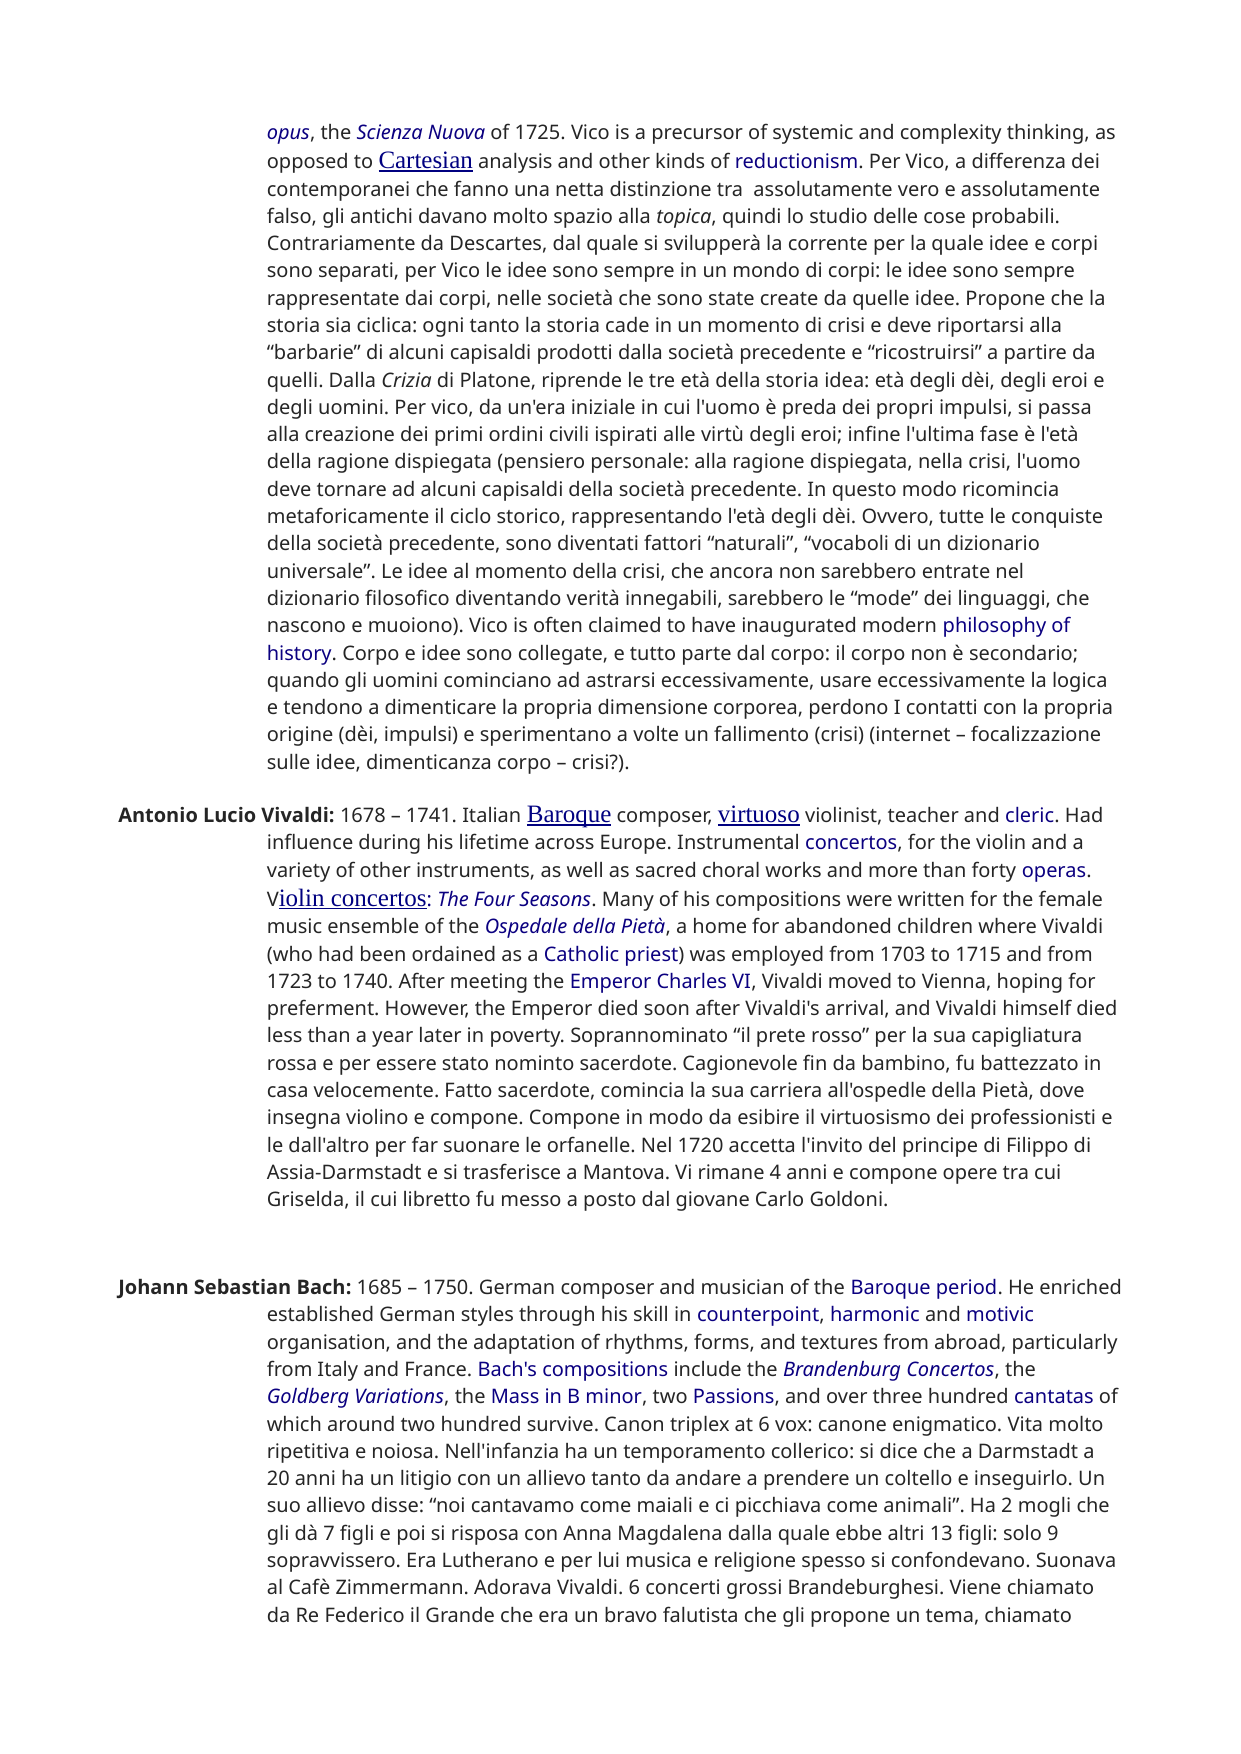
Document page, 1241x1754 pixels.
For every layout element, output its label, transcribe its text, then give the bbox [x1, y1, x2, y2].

text opus, the Scienza Nuova of 1725. Vico is a precursor of systemic and complexity thinking, as opposed to Cartesian analysis and other kinds of reductionism. Per Vico, a differenza dei contemporanei che fanno una netta distinzione tra assolutamente vero e assolutamente falso, gli antichi davano molto spazio alla topica, quindi lo studio delle cose probabili. Contrariamente da Descartes, dal quale si svilupperà la corrente per la quale idee e corpi sono separati, per Vico le idee sono sempre in un mondo di corpi: le idee sono sempre rappresentate dai corpi, nelle società che sono state create da quelle idee. Propone che la storia sia ciclica: ogni tanto la storia cade in un momento di crisi e deve riportarsi alla “barbarie” di alcuni capisaldi prodotti dalla società precedente e “ricostruirsi” a partire da quelli. Dalla Crizia di Platone, riprende le tre età della storia idea: età degli dèi, degli eroi e degli uomini. Per vico, da un'era iniziale in cui l'uomo è preda dei propri impulsi, si passa alla creazione dei primi ordini civili ispirati alle virtù degli eroi; infine l'ultima fase è l'età della ragione dispiegata (pensiero personale: alla ragione dispiegata, nella crisi, l'uomo deve tornare ad alcuni capisaldi della società precedente. In questo modo ricomincia metaforicamente il ciclo storico, rappresentando l'età degli dèi. Ovvero, tutte le conquiste della società precedente, sono diventati fattori “naturali”, “vocaboli di un dizionario universale”. Le idee al momento della crisi, che ancora non sarebbero entrate nel dizionario filosofico diventando verità innegabili, sarebbero le “mode” dei linguaggi, che nascono e muoiono). Vico is often claimed to have inaugurated modern philosophy of history. Corpo e idee sono collegate, e tutto parte dal corpo: il corpo non è secondario; quando gli uomini cominciano ad astrarsi eccessivamente, usare eccessivamente la logica e tendono a dimenticare la propria dimensione corporea, perdono I contatti con la propria origine (dèi, impulsi) e sperimentano a volte un fallimento (crisi) (internet – focalizzazione sulle idee, dimenticanza corpo – crisi?). [118, 118, 1122, 775]
text Antonio Lucio Vivaldi: 1678 – 1741. Italian Baroque composer, virtuoso violinist, teacher and cleric. Had influence during his lifetime across Europe. Instrumental concertos, for the violin and a variety of other instruments, as well as sacred choral works and more than forty operas. Violin concertos: The Four Seasons. Many of his compositions were written for the female music ensemble of the Ospedale della Pietà, a home for abandoned children where Vivaldi (who had been ordained as a Catholic priest) was employed from 1703 to 1715 and from 1723 to 1740. After meeting the Emperor Charles VI, Vivaldi moved to Vienna, hoping for preferment. However, the Emperor died soon after Vivaldi's arrival, and Vivaldi himself died less than a year later in poverty. Soprannominato “il prete rosso” per la sua capigliatura rossa e per essere stato nominto sacerdote. Cagionevole fin da bambino, fu battezzato in casa velocemente. Fatto sacerdote, comincia la sua carriera all'ospedle della Pietà, dove insegna violino e compone. Compone in modo da esibire il virtuosismo dei professionisti e le dall'altro per far suonare le orfanelle. Nel 1720 accetta l'invito del principe di Filippo di Assia-Darmstadt e si trasferisce a Mantova. Vi rimane 4 anni e compone opere tra cui Griselda, il cui libretto fu messo a posto dal giovane Carlo Goldoni. [118, 799, 1122, 1212]
text Johann Sebastian Bach: 1685 – 1750. German composer and musician of the Baroque period. He enriched established German styles through his skill in counterpoint, harmonic and motivic organisation, and the adaptation of rhythms, forms, and textures from abroad, particularly from Italy and France. Bach's compositions include the Brandenburg Concertos, the Goldberg Variations, the Mass in B minor, two Passions, and over three hundred cantatas of which around two hundred survive. Canon triplex at 6 vox: canone enigmatico. Vita molto ripetitiva e noiosa. Nell'infanzia ha un temporamento collerico: si dice che a Darmstadt a 20 anni ha un litigio con un allievo tanto da andare a prendere un coltello e inseguirlo. Un suo allievo disse: “noi cantavamo come maiali e ci picchiava come animali”. Ha 2 mogli che gli dà 7 figli e poi si risposa con Anna Magdalena dalla quale ebbe altri 13 figli: solo 9 sopravvissero. Era Lutherano e per lui musica e religione spesso si confondevano. Suonava al Cafè Zimmermann. Adorava Vivaldi. 6 concerti grossi Brandeburghesi. Viene chiamato da Re Federico il Grande che era un bravo falutista che gli propone un tema, chiamato [118, 1273, 1122, 1628]
